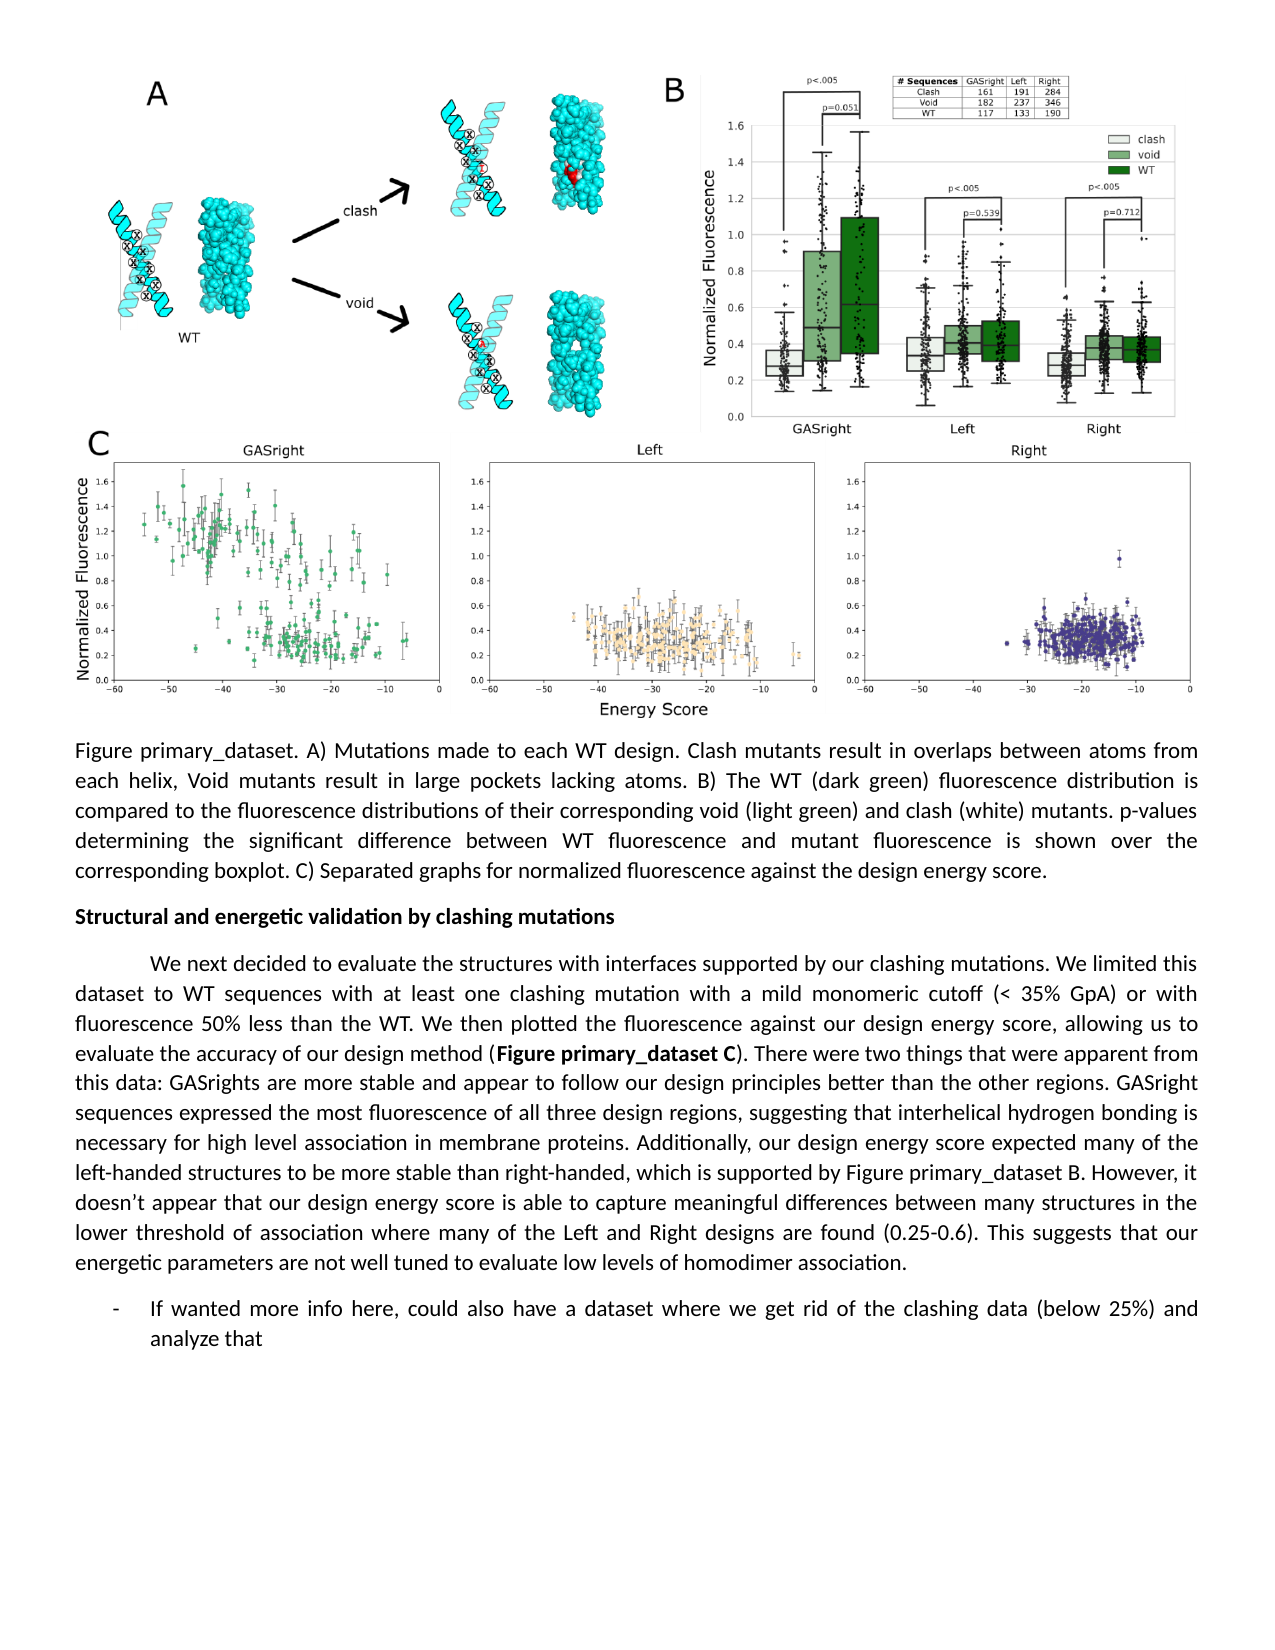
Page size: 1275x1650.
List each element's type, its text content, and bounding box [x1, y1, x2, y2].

text We next decided to evaluate the structures with interfaces supported by our clashing mutations. We limited this dataset to WT sequences with at least one clashing mutation with a mild monomeric cutoff (< 35% GpA) or with fluorescence 50% less than the WT. We then plotted the fluorescence against our design energy score, allowing us to evaluate the accuracy of our design method (Figure primary_dataset C). There were two things that were apparent from this data: GASrights are more stable and appear to follow our design principles better than the other regions. GASright sequences expressed the most fluorescence of all three design regions, suggesting that interhelical hydrogen bonding is necessary for high level association in membrane proteins. Additionally, our design energy score expected many of the left-handed structures to be more stable than right-handed, which is supported by Figure primary_dataset B. However, it doesn’t appear that our design energy score is able to capture meaningful differences between many structures in the lower threshold of association where many of the Left and Right designs are found (0.25-0.6). This suggests that our energetic parameters are not well tuned to evaluate low levels of homodimer association. [75, 949, 1200, 1276]
text Structural and energetic validation by clashing mutations [75, 902, 1200, 930]
text Figure primary_dataset. A) Mutations made to each WT design. Clash mutants result in overlaps between atoms from each helix, Void mutants result in large pockets lacking atoms. B) The WT (dark green) fluorescence distribution is compared to the fluorescence distributions of their corresponding void (light green) and clash (white) mutants. p-values determining the significant difference between WT fluorescence and mutant fluorescence is shown over the corresponding boxplot. C) Separated graphs for normalized fluorescence against the design energy score. [75, 736, 1200, 884]
list If wanted more info here, could also have a dataset where we get rid of the clashing data (below 25%) and analyze that [112, 1294, 1200, 1352]
